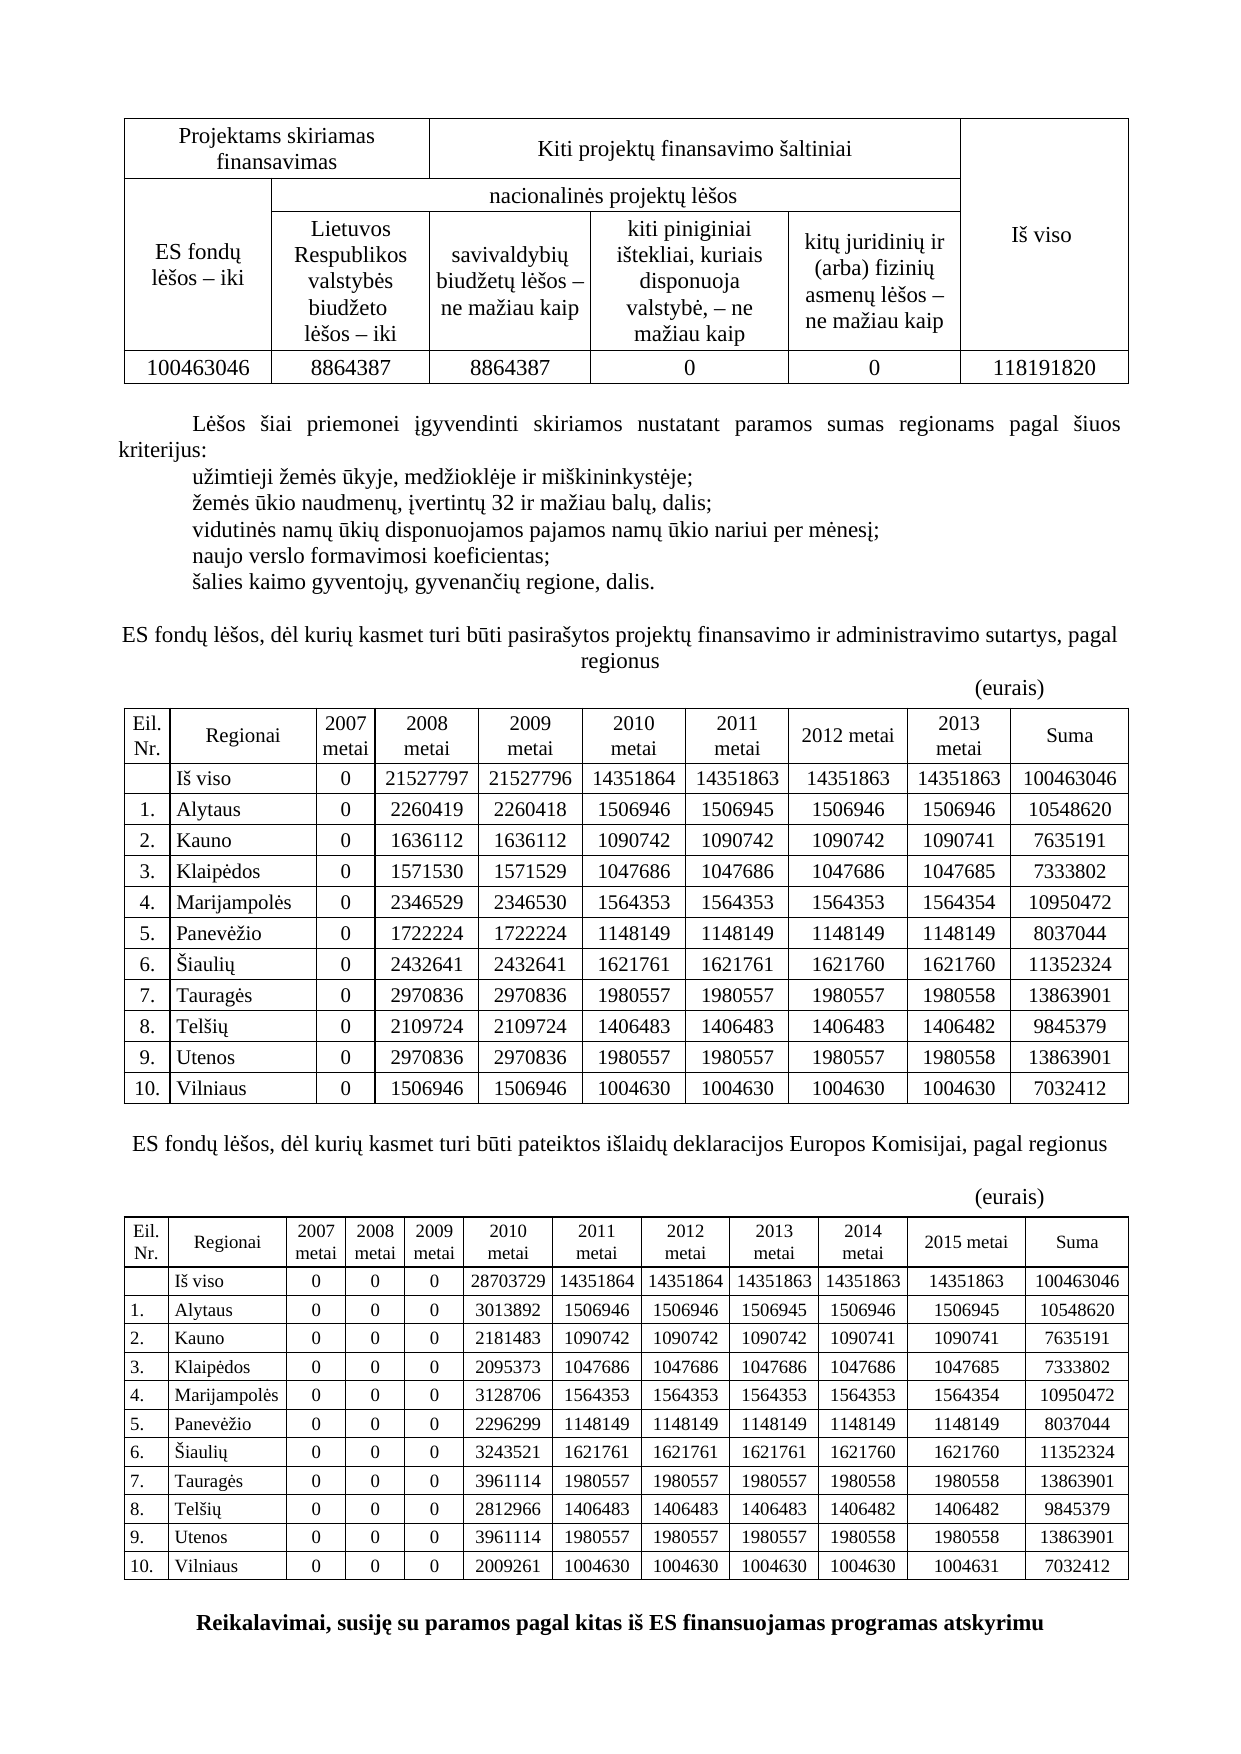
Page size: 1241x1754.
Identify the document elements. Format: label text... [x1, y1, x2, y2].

table_header Kiti projektų finansavimo šaltiniai [430, 119, 960, 178]
table_cell [125, 764, 169, 793]
table_cell 1506946 [583, 794, 685, 824]
table_cell 0 [405, 1495, 463, 1522]
table_cell 1980558 [908, 1467, 1025, 1494]
table_cell 14351863 [819, 1268, 907, 1295]
table_cell 1406482 [908, 1011, 1010, 1041]
table_cell Tauragės [171, 980, 316, 1010]
table_cell 0 [346, 1268, 404, 1295]
table_cell 2432641 [376, 949, 478, 979]
table_cell 1004630 [642, 1552, 729, 1579]
table_cell 3961114 [464, 1524, 552, 1551]
table_cell 2970836 [376, 1042, 478, 1072]
table_cell 1564353 [730, 1381, 818, 1409]
table_cell 1406483 [583, 1011, 685, 1041]
table_cell 9. [125, 1524, 168, 1551]
table_cell 1047686 [789, 856, 907, 886]
table_cell 2346530 [479, 887, 582, 917]
table_cell 7333802 [1026, 1353, 1128, 1380]
table_cell Lietuvos Respublikos valstybės biudžeto lėšos – iki [272, 212, 429, 349]
table_cell 1564353 [819, 1381, 907, 1409]
table_cell 3128706 [464, 1381, 552, 1409]
table_cell 8037044 [1011, 918, 1128, 948]
table_cell 14351863 [730, 1268, 818, 1295]
table_cell 1564353 [553, 1381, 641, 1409]
table_cell 0 [405, 1353, 463, 1380]
table_cell 0 [317, 949, 374, 979]
table_cell 2009261 [464, 1552, 552, 1579]
table_cell 28703729 [464, 1268, 552, 1295]
table_cell 0 [346, 1524, 404, 1551]
table_cell 2346529 [376, 887, 478, 917]
table_cell 8864387 [272, 351, 429, 383]
table_cell 1621760 [908, 949, 1010, 979]
table_cell 14351863 [789, 764, 907, 793]
table_cell 118191820 [961, 351, 1128, 383]
table_cell nacionalinės projektų lėšos [272, 179, 960, 211]
table_cell 1004630 [908, 1073, 1010, 1103]
table_cell 1621760 [908, 1438, 1025, 1466]
table_cell 100463046 [1026, 1268, 1128, 1295]
table_cell 4. [125, 1381, 168, 1409]
table_cell 1004630 [686, 1073, 788, 1103]
table_cell 1148149 [819, 1410, 907, 1437]
table_cell 1090741 [819, 1324, 907, 1352]
table_cell Alytaus [169, 1296, 286, 1323]
table_cell Panevėžio [169, 1410, 286, 1437]
table_cell 1090742 [789, 825, 907, 855]
table_cell 0 [405, 1524, 463, 1551]
table_cell 0 [346, 1324, 404, 1352]
table_header 2010 metai [464, 1218, 552, 1266]
table_cell Vilniaus [171, 1073, 316, 1103]
table_cell 2. [125, 825, 169, 855]
table_cell 1406483 [730, 1495, 818, 1522]
table_header 2008 metai [376, 709, 478, 762]
table_cell Iš viso [171, 764, 316, 793]
table_cell 0 [405, 1552, 463, 1579]
table_header 2007 metai [287, 1218, 345, 1266]
table_cell Šiaulių [169, 1438, 286, 1466]
table_header Suma [1011, 709, 1128, 762]
table_cell 0 [317, 887, 374, 917]
table_cell 1004630 [583, 1073, 685, 1103]
table_cell 1148149 [583, 918, 685, 948]
table_cell 10. [125, 1552, 168, 1579]
table_header Eil. Nr. [125, 1218, 168, 1266]
table_cell 100463046 [1011, 764, 1128, 793]
table_cell 1047685 [908, 856, 1010, 886]
table_cell 0 [346, 1552, 404, 1579]
table_cell 0 [346, 1296, 404, 1323]
table_cell 2432641 [479, 949, 582, 979]
table_cell 1148149 [686, 918, 788, 948]
table_cell 9845379 [1026, 1495, 1128, 1522]
table_cell 3013892 [464, 1296, 552, 1323]
table_cell 1047686 [819, 1353, 907, 1380]
table_cell 1090742 [686, 825, 788, 855]
table_header Eil. Nr. [125, 709, 169, 762]
table_cell 2095373 [464, 1353, 552, 1380]
table_cell 1980557 [686, 1042, 788, 1072]
table_cell 1564353 [583, 887, 685, 917]
table_cell 7. [125, 980, 169, 1010]
text šalies kaimo gyventojų, gyvenančių regione, dalis. [118, 568, 1122, 595]
text žemės ūkio naudmenų, įvertintų 32 ir mažiau balų, dalis; [118, 489, 1122, 516]
table_header 2011 metai [553, 1218, 641, 1266]
table_cell 100463046 [125, 351, 271, 383]
table_cell 0 [405, 1438, 463, 1466]
text ES fondų lėšos, dėl kurių kasmet turi būti pasirašytos projektų finansavimo ir administravimo sutartys, pagal regionus [118, 621, 1122, 674]
table_cell 10548620 [1026, 1296, 1128, 1323]
table_cell 0 [405, 1410, 463, 1437]
table_cell 0 [317, 918, 374, 948]
table_cell 0 [287, 1552, 345, 1579]
table_cell 0 [317, 794, 374, 824]
table_cell Utenos [169, 1524, 286, 1551]
table_cell Telšių [169, 1495, 286, 1522]
table_header 2009 metai [405, 1218, 463, 1266]
table_cell 14351863 [908, 1268, 1025, 1295]
table_cell 14351864 [642, 1268, 729, 1295]
table_cell 10950472 [1011, 887, 1128, 917]
table_cell 1090742 [553, 1324, 641, 1352]
table_cell 1564353 [642, 1381, 729, 1409]
table_cell 1564354 [908, 887, 1010, 917]
table_cell 0 [287, 1438, 345, 1466]
table_cell 1980558 [819, 1467, 907, 1494]
table_cell 0 [346, 1410, 404, 1437]
table_cell 1722224 [479, 918, 582, 948]
table_cell Iš viso [169, 1268, 286, 1295]
table_cell 1406483 [553, 1495, 641, 1522]
table_cell 0 [317, 1042, 374, 1072]
table_header 2014 metai [819, 1218, 907, 1266]
table_cell 2296299 [464, 1410, 552, 1437]
table_cell 1406483 [789, 1011, 907, 1041]
table_cell 1980558 [908, 1524, 1025, 1551]
table_cell 9845379 [1011, 1011, 1128, 1041]
table_cell 13863901 [1011, 1042, 1128, 1072]
table_cell 2970836 [479, 1042, 582, 1072]
table_cell 1980558 [819, 1524, 907, 1551]
table_cell 3. [125, 1353, 168, 1380]
table_cell 1. [125, 1296, 168, 1323]
table_cell 7635191 [1026, 1324, 1128, 1352]
table_cell 2181483 [464, 1324, 552, 1352]
table_cell 1621760 [819, 1438, 907, 1466]
table_cell 1506946 [908, 794, 1010, 824]
table_cell 1047686 [730, 1353, 818, 1380]
table_cell 7. [125, 1467, 168, 1494]
text užimtieji žemės ūkyje, medžioklėje ir miškininkystėje; [118, 463, 1122, 489]
table_cell 7032412 [1011, 1073, 1128, 1103]
table_cell 1980557 [730, 1467, 818, 1494]
table_header 2009 metai [479, 709, 582, 762]
table_cell 1004630 [819, 1552, 907, 1579]
table_cell 2970836 [376, 980, 478, 1010]
table_cell 1004630 [553, 1552, 641, 1579]
table_cell 1980558 [908, 1042, 1010, 1072]
table_cell 11352324 [1026, 1438, 1128, 1466]
table_header 2015 metai [908, 1218, 1025, 1266]
table_cell Marijampolės [171, 887, 316, 917]
table_cell 1621761 [642, 1438, 729, 1466]
table_cell 0 [287, 1353, 345, 1380]
table_cell kiti piniginiai ištekliai, kuriais disponuoja valstybė, – ne mažiau kaip [591, 212, 788, 349]
table_cell 1004630 [730, 1552, 818, 1579]
table_cell Klaipėdos [171, 856, 316, 886]
table_cell 0 [346, 1381, 404, 1409]
text (eurais) [118, 1183, 1122, 1209]
table_cell 0 [287, 1495, 345, 1522]
table_cell 3243521 [464, 1438, 552, 1466]
table_cell 1636112 [479, 825, 582, 855]
text (eurais) [118, 674, 1122, 700]
table_cell Šiaulių [171, 949, 316, 979]
table_cell 0 [317, 1073, 374, 1103]
table_cell 1571529 [479, 856, 582, 886]
table_cell 1090741 [908, 825, 1010, 855]
table_cell 2109724 [376, 1011, 478, 1041]
table_cell 1980557 [686, 980, 788, 1010]
table_cell 0 [317, 825, 374, 855]
table_cell 1980557 [553, 1524, 641, 1551]
table_cell 1980557 [583, 1042, 685, 1072]
table_cell 2260418 [479, 794, 582, 824]
table_cell 8864387 [430, 351, 590, 383]
table_cell 21527796 [479, 764, 582, 793]
table_cell 0 [287, 1268, 345, 1295]
table_cell 1506945 [908, 1296, 1025, 1323]
table_header Regionai [169, 1218, 286, 1266]
table_cell 2109724 [479, 1011, 582, 1041]
table_cell 1980557 [789, 980, 907, 1010]
table_cell 0 [346, 1495, 404, 1522]
table_cell 14351864 [553, 1268, 641, 1295]
table_cell 1621760 [789, 949, 907, 979]
table_cell 10. [125, 1073, 169, 1103]
table_cell 14351863 [908, 764, 1010, 793]
table_header 2008 metai [346, 1218, 404, 1266]
table_header 2012 metai [642, 1218, 729, 1266]
table_cell 6. [125, 1438, 168, 1466]
table_cell 1980557 [553, 1467, 641, 1494]
table_cell 2. [125, 1324, 168, 1352]
table_cell 1636112 [376, 825, 478, 855]
table_cell 1004631 [908, 1552, 1025, 1579]
table_cell 1047686 [686, 856, 788, 886]
table_cell 1047686 [642, 1353, 729, 1380]
table_cell 1406483 [686, 1011, 788, 1041]
table_cell Marijampolės [169, 1381, 286, 1409]
table_cell 7635191 [1011, 825, 1128, 855]
table_cell 14351863 [686, 764, 788, 793]
table_header Projektams skiriamas finansavimas [125, 119, 429, 178]
table_cell Panevėžio [171, 918, 316, 948]
table_cell 0 [287, 1467, 345, 1494]
table_cell Tauragės [169, 1467, 286, 1494]
table_cell Kauno [169, 1324, 286, 1352]
table_cell 5. [125, 1410, 168, 1437]
table_cell 1506946 [376, 1073, 478, 1103]
table_cell Telšių [171, 1011, 316, 1041]
table_cell 0 [405, 1324, 463, 1352]
table_cell 5. [125, 918, 169, 948]
table_cell 13863901 [1026, 1524, 1128, 1551]
text Lėšos šiai priemonei įgyvendinti skiriamos nustatant paramos sumas regionams pagal šiuos kriterijus: [118, 410, 1122, 463]
table_cell 1406482 [819, 1495, 907, 1522]
table_cell 0 [287, 1524, 345, 1551]
table_cell 1090741 [908, 1324, 1025, 1352]
table_cell 13863901 [1026, 1467, 1128, 1494]
table_cell 0 [287, 1324, 345, 1352]
table_cell 1571530 [376, 856, 478, 886]
table_cell 1148149 [730, 1410, 818, 1437]
table_header 2013 metai [908, 709, 1010, 762]
table_cell 2812966 [464, 1495, 552, 1522]
table_cell [125, 1268, 168, 1295]
table_header Suma [1026, 1218, 1128, 1266]
table_cell 0 [317, 1011, 374, 1041]
table_cell 1621761 [730, 1438, 818, 1466]
table_cell 1. [125, 794, 169, 824]
table_cell 0 [346, 1353, 404, 1380]
table_cell 1980557 [642, 1467, 729, 1494]
table_cell 1148149 [908, 918, 1010, 948]
table_cell Alytaus [171, 794, 316, 824]
table_cell 1506946 [553, 1296, 641, 1323]
table_cell 1148149 [908, 1410, 1025, 1437]
table_cell 0 [591, 351, 788, 383]
table_cell 1980557 [789, 1042, 907, 1072]
table_header 2010 metai [583, 709, 685, 762]
table_cell 13863901 [1011, 980, 1128, 1010]
text ES fondų lėšos, dėl kurių kasmet turi būti pateiktos išlaidų deklaracijos Europos Komisijai, pagal regionus [118, 1130, 1122, 1156]
table_cell 1980557 [730, 1524, 818, 1551]
table_cell 1004630 [789, 1073, 907, 1103]
table_cell Klaipėdos [169, 1353, 286, 1380]
table_cell 1047685 [908, 1353, 1025, 1380]
table_cell 8037044 [1026, 1410, 1128, 1437]
table_cell 7333802 [1011, 856, 1128, 886]
table_cell 1090742 [583, 825, 685, 855]
table_cell 0 [287, 1296, 345, 1323]
table_cell 0 [405, 1381, 463, 1409]
table_cell 1148149 [642, 1410, 729, 1437]
table_cell 11352324 [1011, 949, 1128, 979]
table_cell 1980557 [583, 980, 685, 1010]
table_cell 1047686 [583, 856, 685, 886]
table_cell ES fondų lėšos – iki [125, 179, 271, 349]
table_cell 1506946 [789, 794, 907, 824]
table_cell 1722224 [376, 918, 478, 948]
table_cell 1506945 [686, 794, 788, 824]
table_cell 1148149 [789, 918, 907, 948]
table_cell 1406483 [642, 1495, 729, 1522]
table_cell 1406482 [908, 1495, 1025, 1522]
table_cell 1621761 [583, 949, 685, 979]
table_cell 0 [405, 1296, 463, 1323]
table_cell 3961114 [464, 1467, 552, 1494]
table_cell 1980557 [642, 1524, 729, 1551]
text Reikalavimai, susiję su paramos pagal kitas iš ES finansuojamas programas atskyrimu [118, 1609, 1122, 1635]
table_cell Utenos [171, 1042, 316, 1072]
table_cell 3. [125, 856, 169, 886]
table_cell 1047686 [553, 1353, 641, 1380]
table_cell Vilniaus [169, 1552, 286, 1579]
table_cell 7032412 [1026, 1552, 1128, 1579]
table_cell 1506946 [479, 1073, 582, 1103]
table_cell 1564353 [789, 887, 907, 917]
table_cell 0 [317, 856, 374, 886]
table_cell 0 [287, 1410, 345, 1437]
table_header 2011 metai [686, 709, 788, 762]
table_cell 1090742 [642, 1324, 729, 1352]
table_cell 0 [317, 980, 374, 1010]
table_cell 21527797 [376, 764, 478, 793]
table_cell 1980558 [908, 980, 1010, 1010]
table_cell 0 [346, 1438, 404, 1466]
table_cell 1506946 [819, 1296, 907, 1323]
table_cell Kauno [171, 825, 316, 855]
table_cell 1564354 [908, 1381, 1025, 1409]
table_cell 0 [405, 1467, 463, 1494]
table_cell savivaldybių biudžetų lėšos – ne mažiau kaip [430, 212, 590, 349]
text naujo verslo formavimosi koeficientas; [118, 542, 1122, 568]
table_cell kitų juridinių ir (arba) fizinių asmenų lėšos – ne mažiau kaip [789, 212, 960, 349]
table_cell 6. [125, 949, 169, 979]
table_cell 1621761 [686, 949, 788, 979]
table_cell 0 [789, 351, 960, 383]
table_cell 10548620 [1011, 794, 1128, 824]
table_cell 8. [125, 1495, 168, 1522]
table_cell 1564353 [686, 887, 788, 917]
table_header 2007 metai [317, 709, 374, 762]
table_cell 0 [405, 1268, 463, 1295]
table_header Iš viso [961, 119, 1128, 349]
table_cell 8. [125, 1011, 169, 1041]
table_cell 4. [125, 887, 169, 917]
table_cell 2260419 [376, 794, 478, 824]
table_cell 0 [287, 1381, 345, 1409]
table_cell 9. [125, 1042, 169, 1072]
text vidutinės namų ūkių disponuojamos pajamos namų ūkio nariui per mėnesį; [118, 516, 1122, 542]
table_header 2013 metai [730, 1218, 818, 1266]
table_cell 2970836 [479, 980, 582, 1010]
table_cell 1148149 [553, 1410, 641, 1437]
table_header 2012 metai [789, 709, 907, 762]
table_cell 1090742 [730, 1324, 818, 1352]
table_cell 1506946 [642, 1296, 729, 1323]
table_cell 0 [317, 764, 374, 793]
table_cell 10950472 [1026, 1381, 1128, 1409]
table_cell 14351864 [583, 764, 685, 793]
table_cell 1621761 [553, 1438, 641, 1466]
table_header Regionai [171, 709, 316, 762]
table_cell 1506945 [730, 1296, 818, 1323]
table_cell 0 [346, 1467, 404, 1494]
